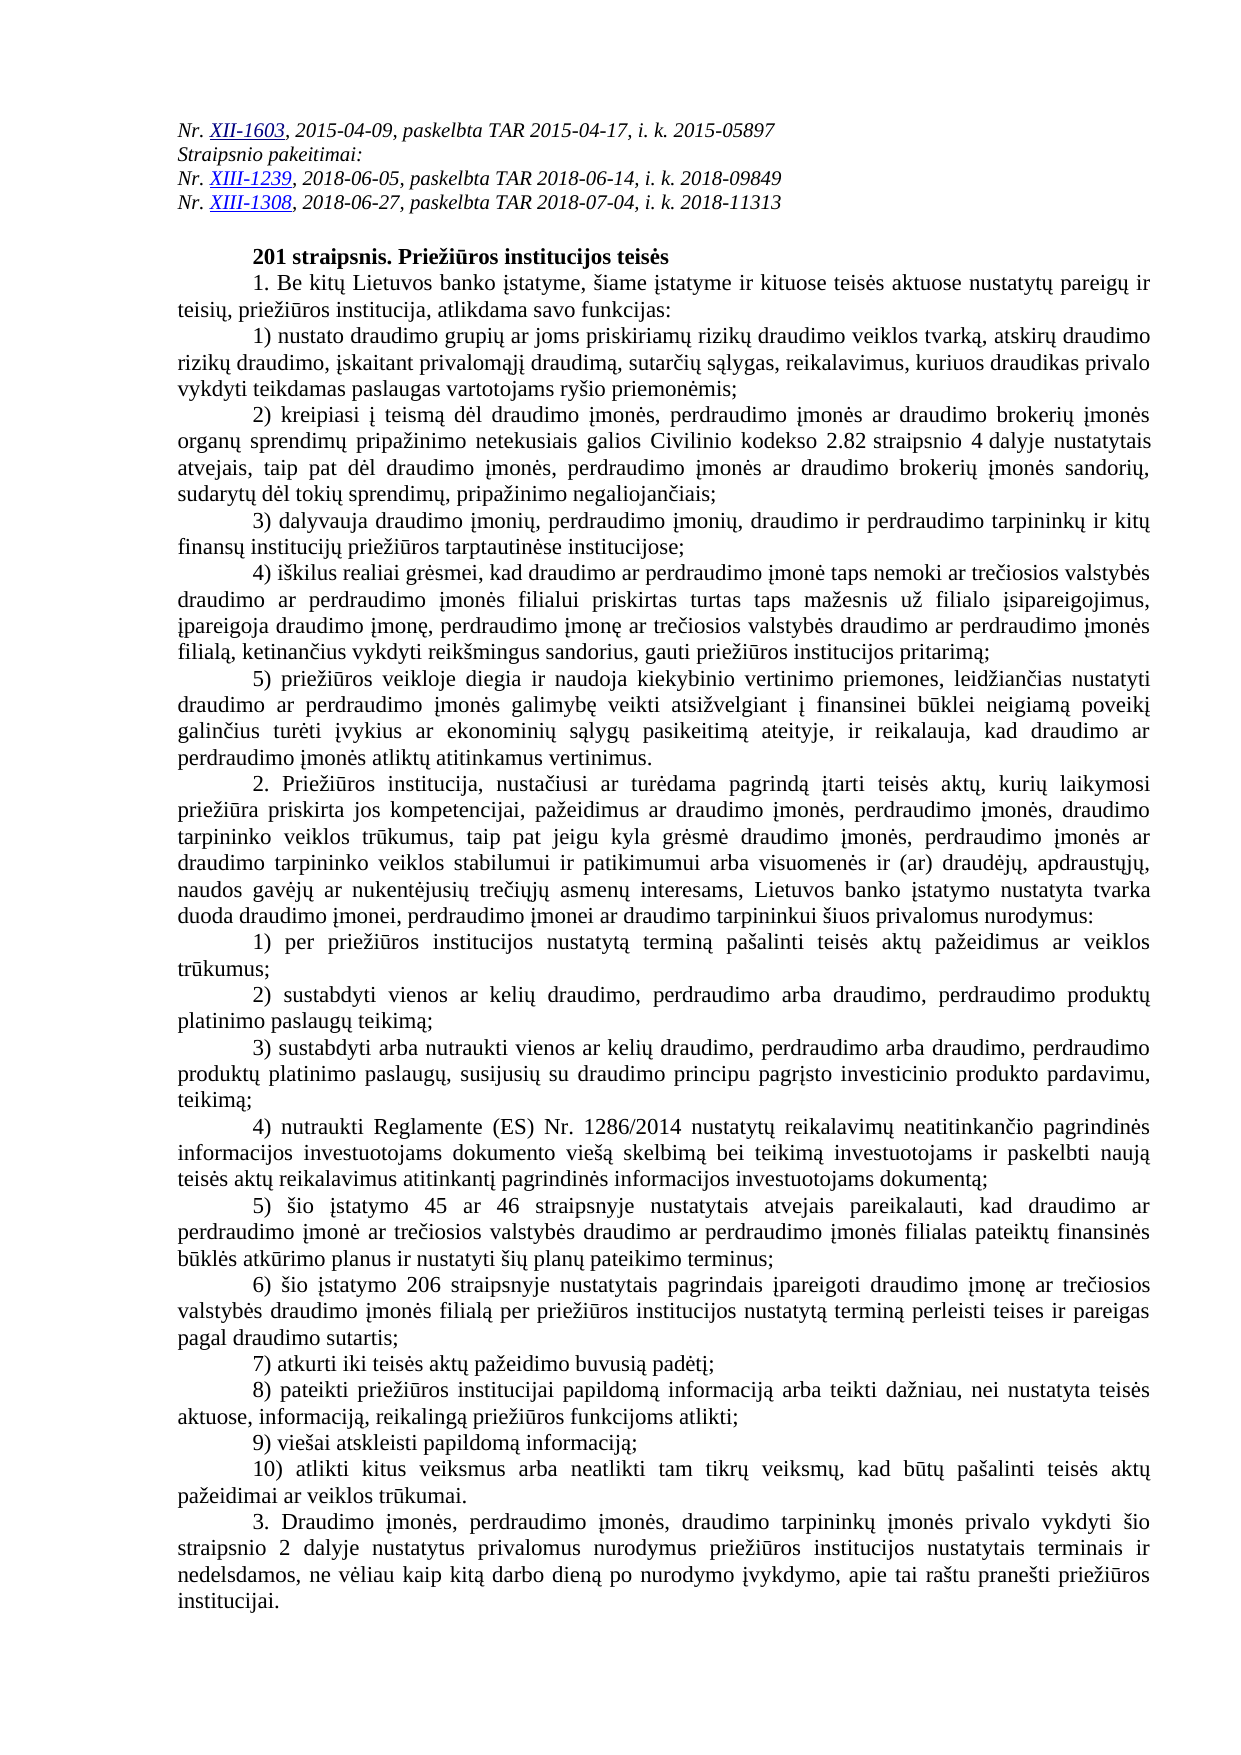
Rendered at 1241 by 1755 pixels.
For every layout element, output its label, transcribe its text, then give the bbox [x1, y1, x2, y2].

text Nr. XII-1603, 2015-04-09, paskelbta TAR 2015-04-17, i. k. 2015-05897 [177, 118, 1152, 142]
text 5) priežiūros veikloje diegia ir naudoja kiekybinio vertinimo priemones, leidžiančias nustatyti draudimo ar perdraudimo įmonės galimybę veikti atsižvelgiant į finansinei būklei neigiamą poveikį galinčius turėti įvykius ar ekonominių sąlygų pasikeitimą ateityje, ir reikalauja, kad draudimo ar perdraudimo įmonės atliktų atitinkamus vertinimus. [177, 665, 1152, 770]
text 3. Draudimo įmonės, perdraudimo įmonės, draudimo tarpininkų įmonės privalo vykdyti šio straipsnio 2 dalyje nustatytus privalomus nurodymus priežiūros institucijos nustatytais terminais ir nedelsdamos, ne vėliau kaip kitą darbo dieną po nurodymo įvykdymo, apie tai raštu pranešti priežiūros institucijai. [177, 1508, 1152, 1613]
text 2. Priežiūros institucija, nustačiusi ar turėdama pagrindą įtarti teisės aktų, kurių laikymosi priežiūra priskirta jos kompetencijai, pažeidimus ar draudimo įmonės, perdraudimo įmonės, draudimo tarpininko veiklos trūkumus, taip pat jeigu kyla grėsmė draudimo įmonės, perdraudimo įmonės ar draudimo tarpininko veiklos stabilumui ir patikimumui arba visuomenės ir (ar) draudėjų, apdraustųjų, naudos gavėjų ar nukentėjusių trečiųjų asmenų interesams, Lietuvos banko įstatymo nustatyta tvarka duoda draudimo įmonei, perdraudimo įmonei ar draudimo tarpininkui šiuos privalomus nurodymus: [177, 770, 1152, 928]
text 4) nutraukti Reglamente (ES) Nr. 1286/2014 nustatytų reikalavimų neatitinkančio pagrindinės informacijos investuotojams dokumento viešą skelbimą bei teikimą investuotojams ir paskelbti naują teisės aktų reikalavimus atitinkantį pagrindinės informacijos investuotojams dokumentą; [177, 1113, 1152, 1192]
text 8) pateikti priežiūros institucijai papildomą informaciją arba teikti dažniau, nei nustatyta teisės aktuose, informaciją, reikalingą priežiūros funkcijoms atlikti; [177, 1376, 1152, 1429]
text 5) šio įstatymo 45 ar 46 straipsnyje nustatytais atvejais pareikalauti, kad draudimo ar perdraudimo įmonė ar trečiosios valstybės draudimo ar perdraudimo įmonės filialas pateiktų finansinės būklės atkūrimo planus ir nustatyti šių planų pateikimo terminus; [177, 1192, 1152, 1271]
text 2) sustabdyti vienos ar kelių draudimo, perdraudimo arba draudimo, perdraudimo produktų platinimo paslaugų teikimą; [177, 981, 1152, 1034]
text 1. Be kitų Lietuvos banko įstatyme, šiame įstatyme ir kituose teisės aktuose nustatytų pareigų ir teisių, priežiūros institucija, atlikdama savo funkcijas: [177, 269, 1152, 322]
text Nr. XIII-1308, 2018-06-27, paskelbta TAR 2018-07-04, i. k. 2018-11313 [177, 190, 1152, 214]
text 10) atlikti kitus veiksmus arba neatlikti tam tikrų veiksmų, kad būtų pašalinti teisės aktų pažeidimai ar veiklos trūkumai. [177, 1455, 1152, 1508]
text 6) šio įstatymo 206 straipsnyje nustatytais pagrindais įpareigoti draudimo įmonę ar trečiosios valstybės draudimo įmonės filialą per priežiūros institucijos nustatytą terminą perleisti teises ir pareigas pagal draudimo sutartis; [177, 1271, 1152, 1350]
text Straipsnio pakeitimai: [177, 142, 1152, 166]
text Nr. XIII-1239, 2018-06-05, paskelbta TAR 2018-06-14, i. k. 2018-09849 [177, 166, 1152, 190]
text 201 straipsnis. Priežiūros institucijos teisės [177, 243, 1152, 269]
text 9) viešai atskleisti papildomą informaciją; [177, 1429, 1152, 1455]
text 1) per priežiūros institucijos nustatytą terminą pašalinti teisės aktų pažeidimus ar veiklos trūkumus; [177, 928, 1152, 981]
text 1) nustato draudimo grupių ar joms priskiriamų rizikų draudimo veiklos tvarką, atskirų draudimo rizikų draudimo, įskaitant privalomąjį draudimą, sutarčių sąlygas, reikalavimus, kuriuos draudikas privalo vykdyti teikdamas paslaugas vartotojams ryšio priemonėmis; [177, 322, 1152, 401]
text 3) dalyvauja draudimo įmonių, perdraudimo įmonių, draudimo ir perdraudimo tarpininkų ir kitų finansų institucijų priežiūros tarptautinėse institucijose; [177, 507, 1152, 559]
text 2) kreipiasi į teismą dėl draudimo įmonės, perdraudimo įmonės ar draudimo brokerių įmonės organų sprendimų pripažinimo netekusiais galios Civilinio kodekso 2.82 straipsnio 4 dalyje nustatytais atvejais, taip pat dėl draudimo įmonės, perdraudimo įmonės ar draudimo brokerių įmonės sandorių, sudarytų dėl tokių sprendimų, pripažinimo negaliojančiais; [177, 401, 1152, 507]
text 7) atkurti iki teisės aktų pažeidimo buvusią padėtį; [177, 1350, 1152, 1376]
text 4) iškilus realiai grėsmei, kad draudimo ar perdraudimo įmonė taps nemoki ar trečiosios valstybės draudimo ar perdraudimo įmonės filialui priskirtas turtas taps mažesnis už filialo įsipareigojimus, įpareigoja draudimo įmonę, perdraudimo įmonę ar trečiosios valstybės draudimo ar perdraudimo įmonės filialą, ketinančius vykdyti reikšmingus sandorius, gauti priežiūros institucijos pritarimą; [177, 559, 1152, 665]
text 3) sustabdyti arba nutraukti vienos ar kelių draudimo, perdraudimo arba draudimo, perdraudimo produktų platinimo paslaugų, susijusių su draudimo principu pagrįsto investicinio produkto pardavimu, teikimą; [177, 1034, 1152, 1113]
